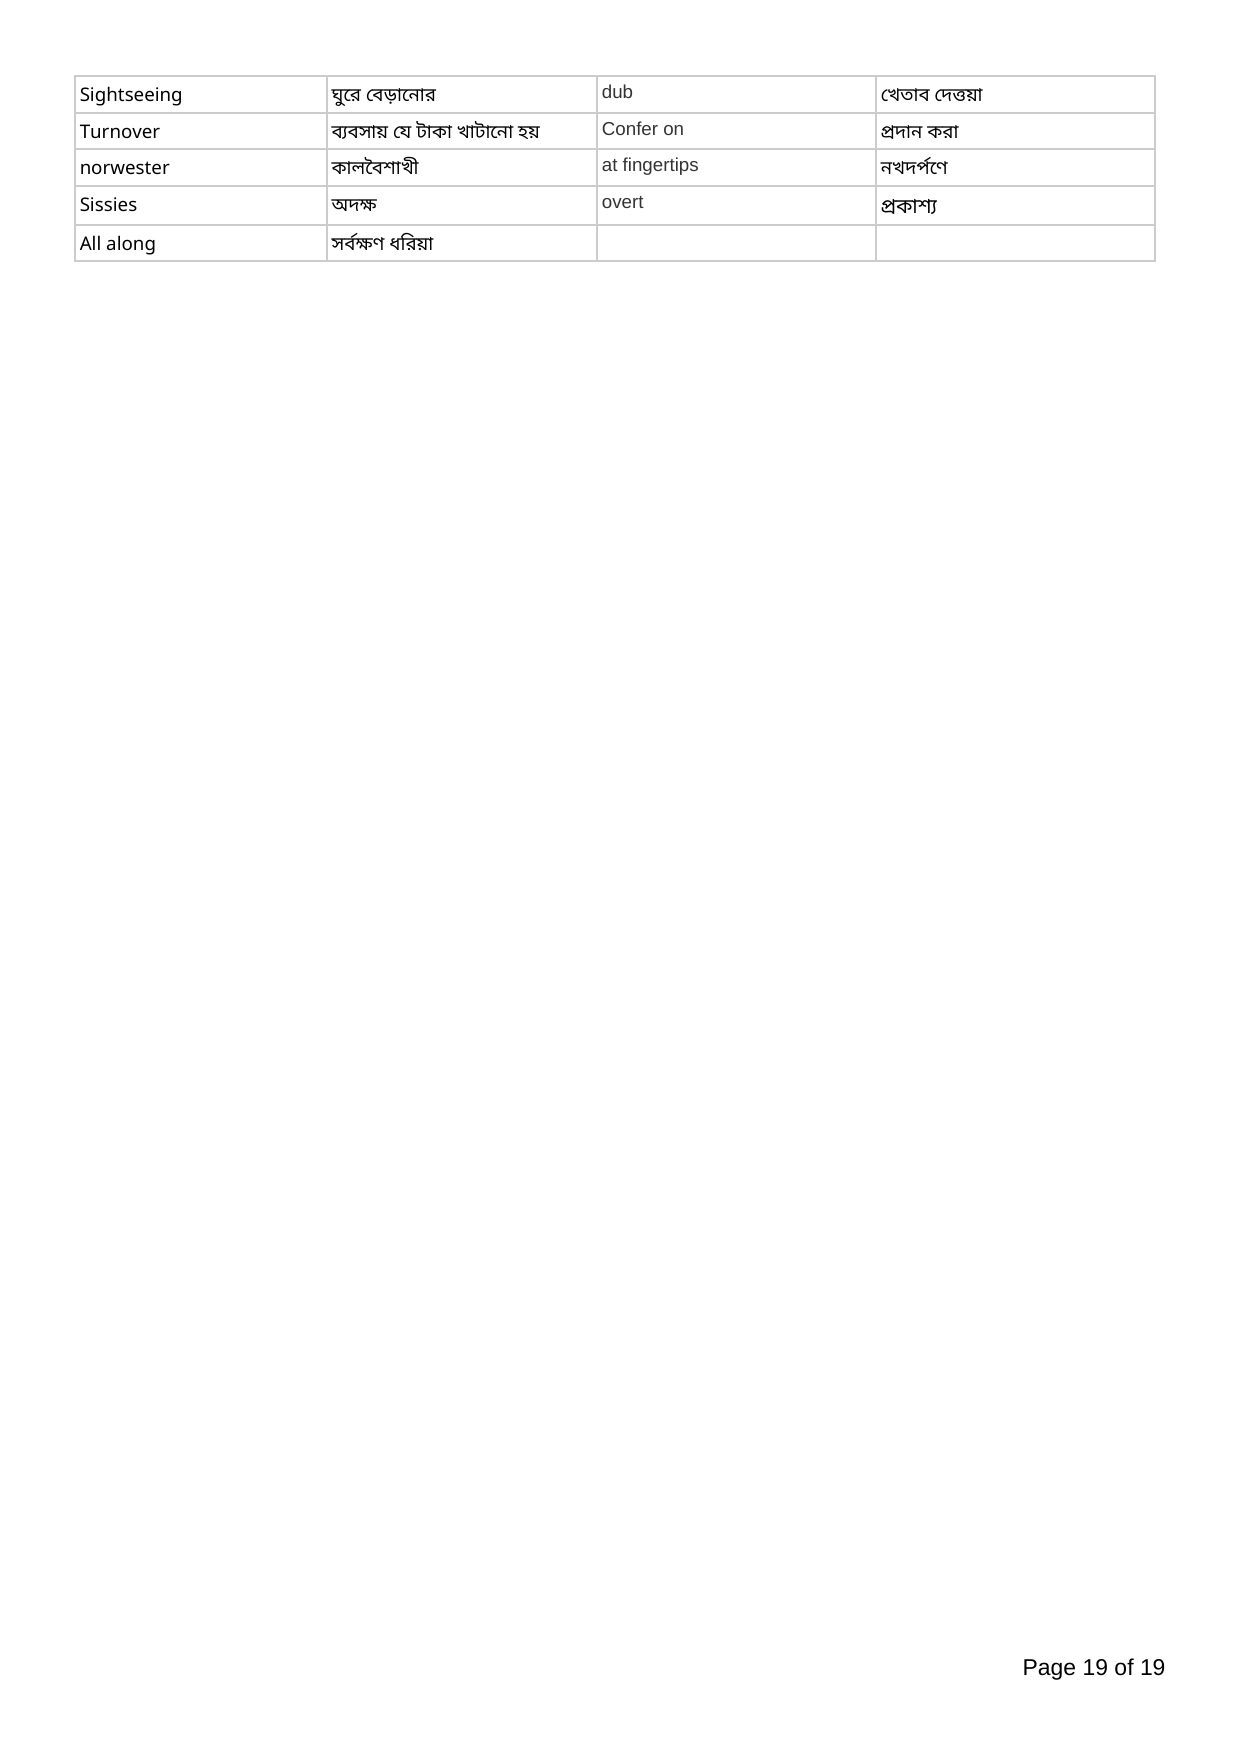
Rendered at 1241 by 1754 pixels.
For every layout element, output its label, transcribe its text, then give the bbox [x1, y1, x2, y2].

table_cell [877, 226, 1154, 260]
table_cell ঘুরে বেড়ানোর [328, 77, 596, 112]
table_cell dub [598, 77, 875, 112]
table_cell খেতাব দেত্তয়া [877, 77, 1154, 112]
table_cell সর্বক্ষণ ধরিয়া [328, 226, 596, 260]
table_cell All along [76, 226, 326, 260]
table_cell Confer on [598, 114, 875, 148]
table_cell Sightseeing [76, 77, 326, 112]
table_cell প্রদান করা [877, 114, 1154, 148]
table_cell ব্যবসায় যে টাকা খাটানো হয় [328, 114, 596, 148]
table_cell Turnover [76, 114, 326, 148]
table_cell at fingertips [598, 150, 875, 185]
table_cell কালবৈশাখী [328, 150, 596, 185]
table_cell নখদর্পণে [877, 150, 1154, 185]
table_cell norwester [76, 150, 326, 185]
table_cell overt [598, 187, 875, 223]
table_cell [598, 226, 875, 260]
table_cell প্রকাশ্য [877, 187, 1154, 223]
table_cell Sissies [76, 187, 326, 223]
table_cell অদক্ষ [328, 187, 596, 223]
